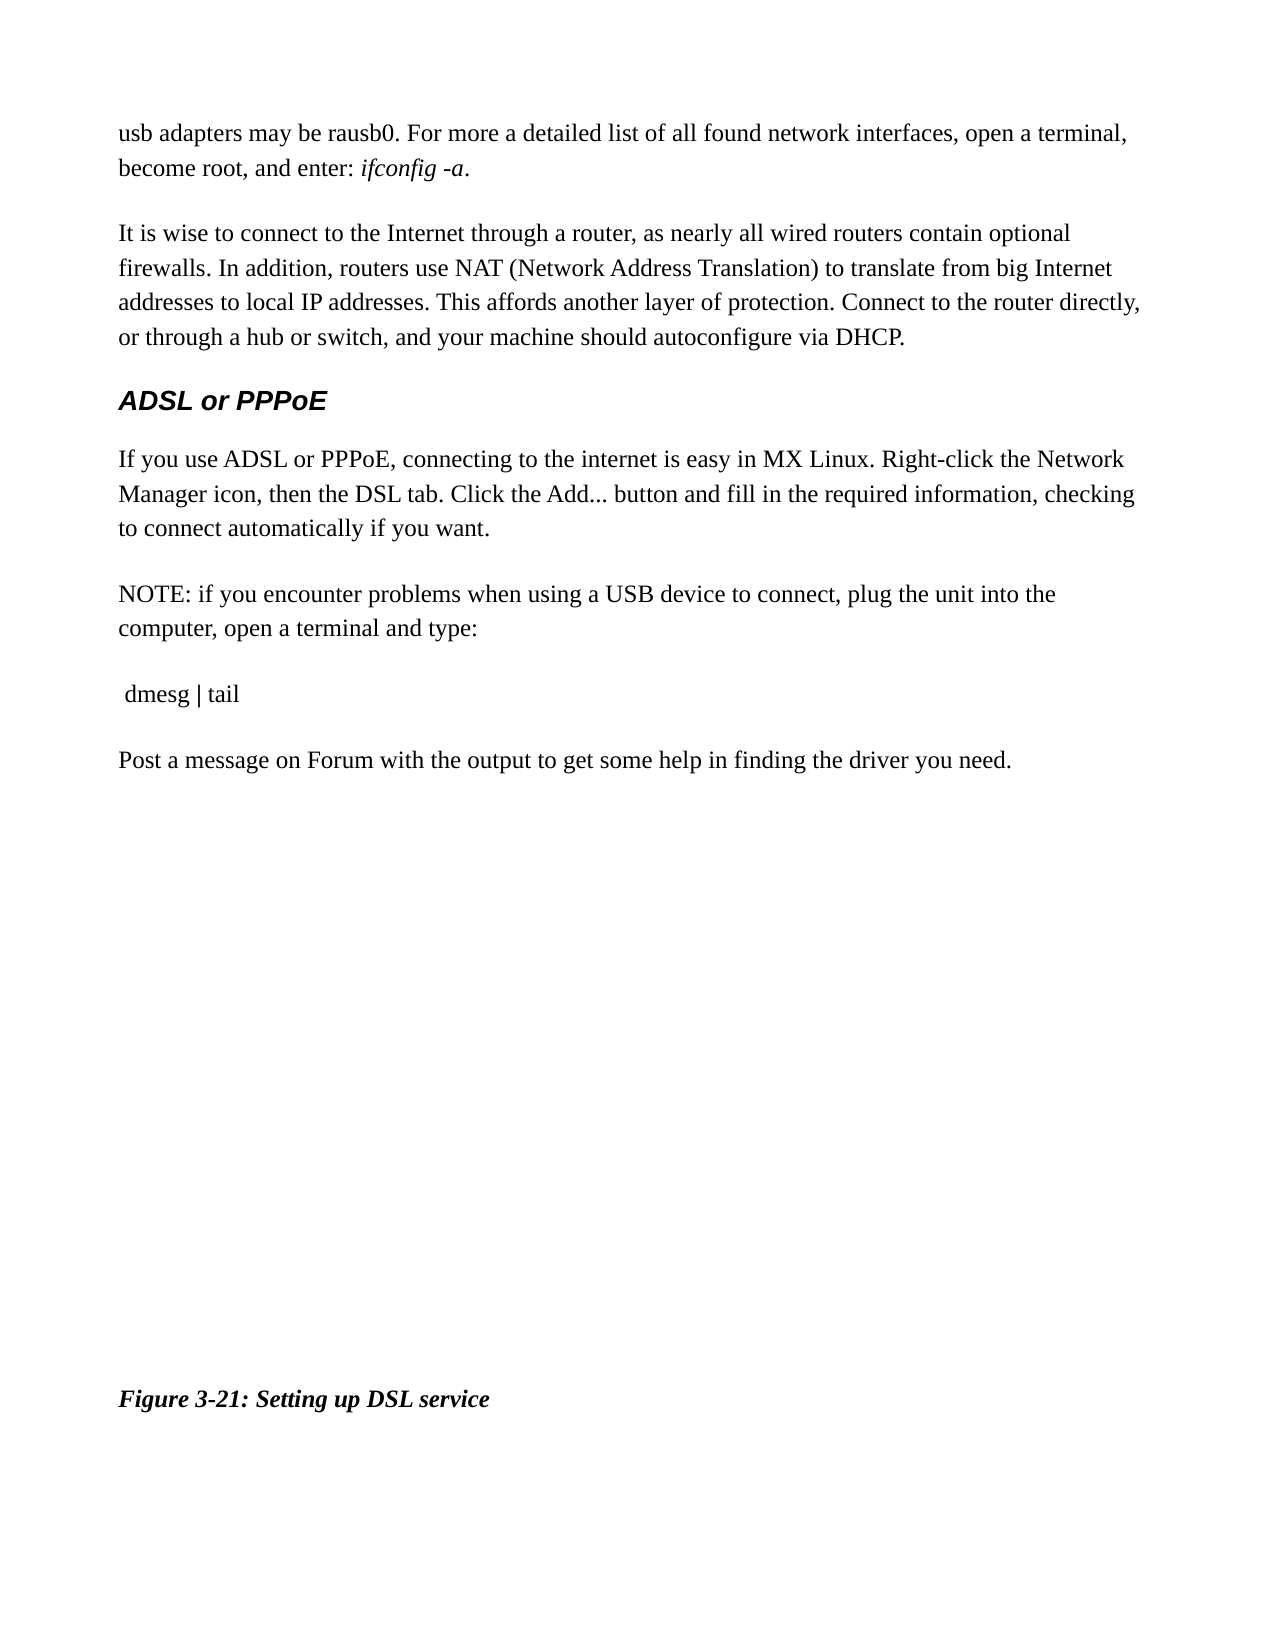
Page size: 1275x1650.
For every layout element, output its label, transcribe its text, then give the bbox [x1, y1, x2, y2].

text usb adapters may be rausb0. For more a detailed list of all found network interfaces, open a terminal, become root, and enter: ifconfig -a. [118, 118, 1157, 181]
text It is wise to connect to the Internet through a router, as nearly all wired routers contain optional firewalls. In addition, routers use NAT (Network Address Translation) to translate from big Internet addresses to local IP addresses. This affords another layer of protection. Connect to the router directly, or through a hub or switch, and your machine should autoconfigure via DHCP. [118, 218, 1157, 351]
text dmesg | tail [118, 679, 1157, 708]
text Figure 3-21: Setting up DSL service [118, 1384, 1157, 1413]
text If you use ADSL or PPPoE, connecting to the internet is easy in MX Linux. Right-click the Network Manager icon, then the DSL tab. Click the Add... button and fill in the required information, checking to connect automatically if you want. [118, 444, 1157, 542]
subtitle ADSL or PPPoE [118, 384, 1157, 416]
text NOTE: if you encounter problems when using a USB device to connect, plug the unit into the computer, open a terminal and type: [118, 579, 1157, 642]
text Post a message on Forum with the output to get some help in finding the driver you need. [118, 745, 1157, 774]
